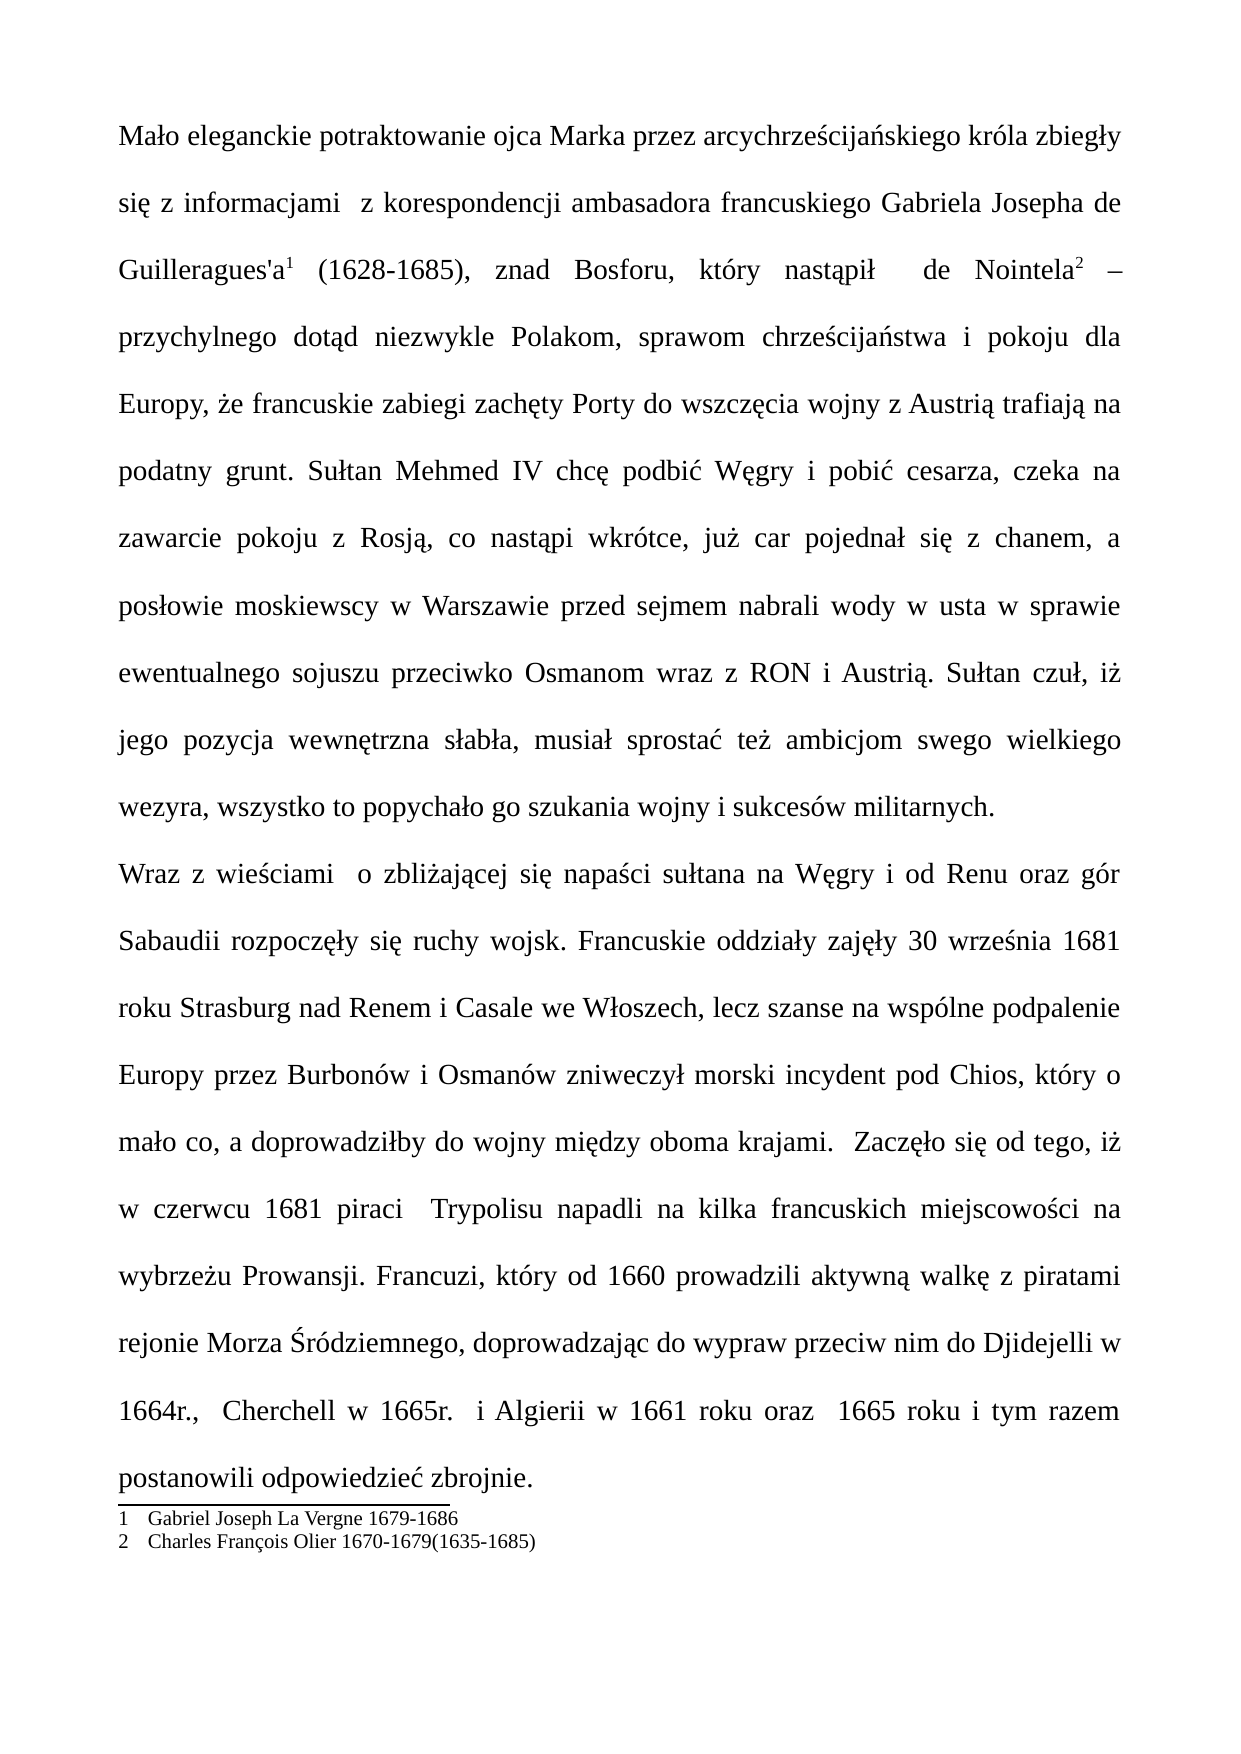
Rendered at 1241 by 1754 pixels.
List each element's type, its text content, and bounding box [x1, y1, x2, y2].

text Charles François Olier 1670-1679(1635-1685) [118, 1529, 1122, 1553]
text Wraz z wieściami o zbliżającej się napaści sułtana na Węgry i od Renu oraz gór Sabaudii rozpoczęły się ruchy wojsk. Francuskie oddziały zajęły 30 września 1681 roku Strasburg nad Renem i Casale we Włoszech, lecz szanse na wspólne podpalenie Europy przez Burbonów i Osmanów zniweczył morski incydent pod Chios, który o mało co, a doprowadziłby do wojny między oboma krajami. Zaczęło się od tego, iż w czerwcu 1681 piraci Trypolisu napadli na kilka francuskich miejscowości na wybrzeżu Prowansji. Francuzi, który od 1660 prowadzili aktywną walkę z piratami rejonie Morza Śródziemnego, doprowadzając do wypraw przeciw nim do Djidejelli w 1664r., Cherchell w 1665r. i Algierii w 1661 roku oraz 1665 roku i tym razem postanowili odpowiedzieć zbrojnie. [118, 856, 1122, 1493]
text Mało eleganckie potraktowanie ojca Marka przez arcychrześcijańskiego króla zbiegły się z informacjami z korespondencji ambasadora francuskiego Gabriela Josepha de Guilleragues'a (1628-1685), znad Bosforu, który nastąpił de Nointela – przychylnego dotąd niezwykle Polakom, sprawom chrześcijaństwa i pokoju dla Europy, że francuskie zabiegi zachęty Porty do wszczęcia wojny z Austrią trafiają na podatny grunt. Sułtan Mehmed IV chcę podbić Węgry i pobić cesarza, czeka na zawarcie pokoju z Rosją, co nastąpi wkrótce, już car pojednał się z chanem, a posłowie moskiewscy w Warszawie przed sejmem nabrali wody w usta w sprawie ewentualnego sojuszu przeciwko Osmanom wraz z RON i Austrią. Sułtan czuł, iż jego pozycja wewnętrzna słabła, musiał sprostać też ambicjom swego wielkiego wezyra, wszystko to popychało go szukania wojny i sukcesów militarnych. [118, 118, 1122, 822]
text Gabriel Joseph La Vergne 1679-1686 [118, 1505, 1122, 1529]
